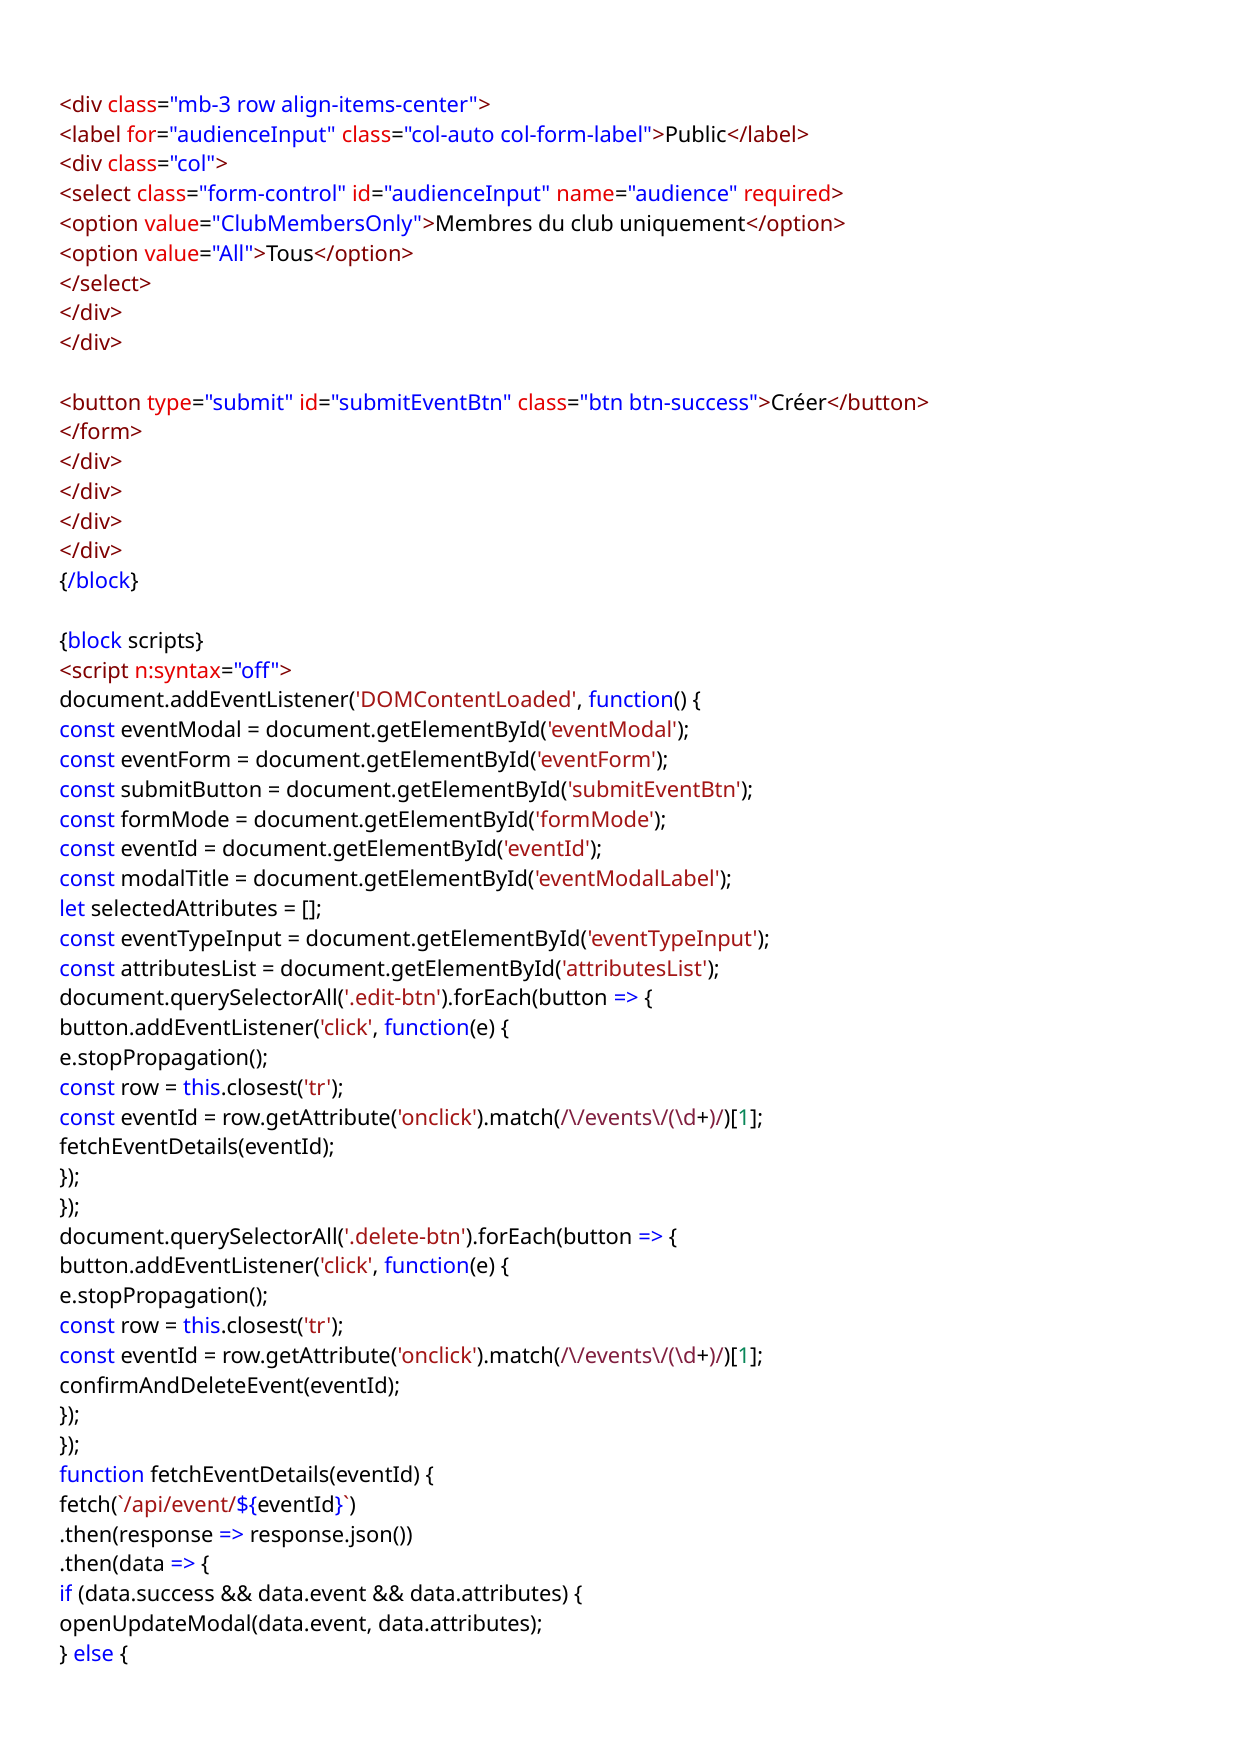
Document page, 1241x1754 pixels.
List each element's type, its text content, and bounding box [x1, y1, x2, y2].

text const submitButton = document.getElementById('submitEventBtn'); [59, 774, 1181, 803]
text function fetchEventDetails(eventId) { [59, 1459, 1181, 1489]
text const eventId = row.getAttribute('onclick').match(/\/events\/(\d+)/)[1]; [59, 1340, 1181, 1369]
text const eventTypeInput = document.getElementById('eventTypeInput'); [59, 923, 1181, 952]
text const formMode = document.getElementById('formMode'); [59, 803, 1181, 833]
text fetch(`/api/event/${eventId}`) [59, 1489, 1181, 1518]
text button.addEventListener('click', function(e) { [59, 1012, 1181, 1042]
text e.stopPropagation(); [59, 1280, 1181, 1310]
text const modalTitle = document.getElementById('eventModalLabel'); [59, 863, 1181, 893]
text button.addEventListener('click', function(e) { [59, 1250, 1181, 1280]
text const eventModal = document.getElementById('eventModal'); [59, 714, 1181, 744]
text .then(data => { [59, 1548, 1181, 1578]
text </div> [59, 327, 1181, 357]
text document.addEventListener('DOMContentLoaded', function() { [59, 684, 1181, 714]
text <select class="form-control" id="audienceInput" name="audience" required> [59, 178, 1181, 208]
text openUpdateModal(data.event, data.attributes); [59, 1608, 1181, 1638]
text const eventId = document.getElementById('eventId'); [59, 833, 1181, 863]
text <option value="All">Tous</option> [59, 238, 1181, 267]
text if (data.success && data.event && data.attributes) { [59, 1578, 1181, 1608]
text .then(response => response.json()) [59, 1518, 1181, 1548]
text <button type="submit" id="submitEventBtn" class="btn btn-success">Créer</button> [59, 387, 1181, 416]
text let selectedAttributes = []; [59, 893, 1181, 923]
text </select> [59, 267, 1181, 297]
text document.querySelectorAll('.edit-btn').forEach(button => { [59, 982, 1181, 1012]
text </div> [59, 476, 1181, 506]
text </div> [59, 536, 1181, 565]
text const row = this.closest('tr'); [59, 1310, 1181, 1340]
text </div> [59, 506, 1181, 536]
text e.stopPropagation(); [59, 1042, 1181, 1072]
text }); [59, 1191, 1181, 1221]
text const row = this.closest('tr'); [59, 1072, 1181, 1101]
text <div class="mb-3 row align-items-center"> [59, 89, 1181, 118]
text fetchEventDetails(eventId); [59, 1131, 1181, 1161]
text const eventId = row.getAttribute('onclick').match(/\/events\/(\d+)/)[1]; [59, 1101, 1181, 1131]
text document.querySelectorAll('.delete-btn').forEach(button => { [59, 1221, 1181, 1250]
text } else { [59, 1638, 1181, 1667]
text const attributesList = document.getElementById('attributesList'); [59, 952, 1181, 982]
text confirmAndDeleteEvent(eventId); [59, 1369, 1181, 1399]
text {/block} [59, 565, 1181, 595]
text </div> [59, 297, 1181, 327]
text <option value="ClubMembersOnly">Membres du club uniquement</option> [59, 208, 1181, 238]
text <div class="col"> [59, 148, 1181, 178]
text <script n:syntax="off"> [59, 654, 1181, 684]
text <label for="audienceInput" class="col-auto col-form-label">Public</label> [59, 118, 1181, 148]
text </form> [59, 416, 1181, 446]
text </div> [59, 446, 1181, 476]
text {block scripts} [59, 625, 1181, 654]
text }); [59, 1399, 1181, 1429]
text }); [59, 1429, 1181, 1459]
text const eventForm = document.getElementById('eventForm'); [59, 744, 1181, 774]
text }); [59, 1161, 1181, 1191]
